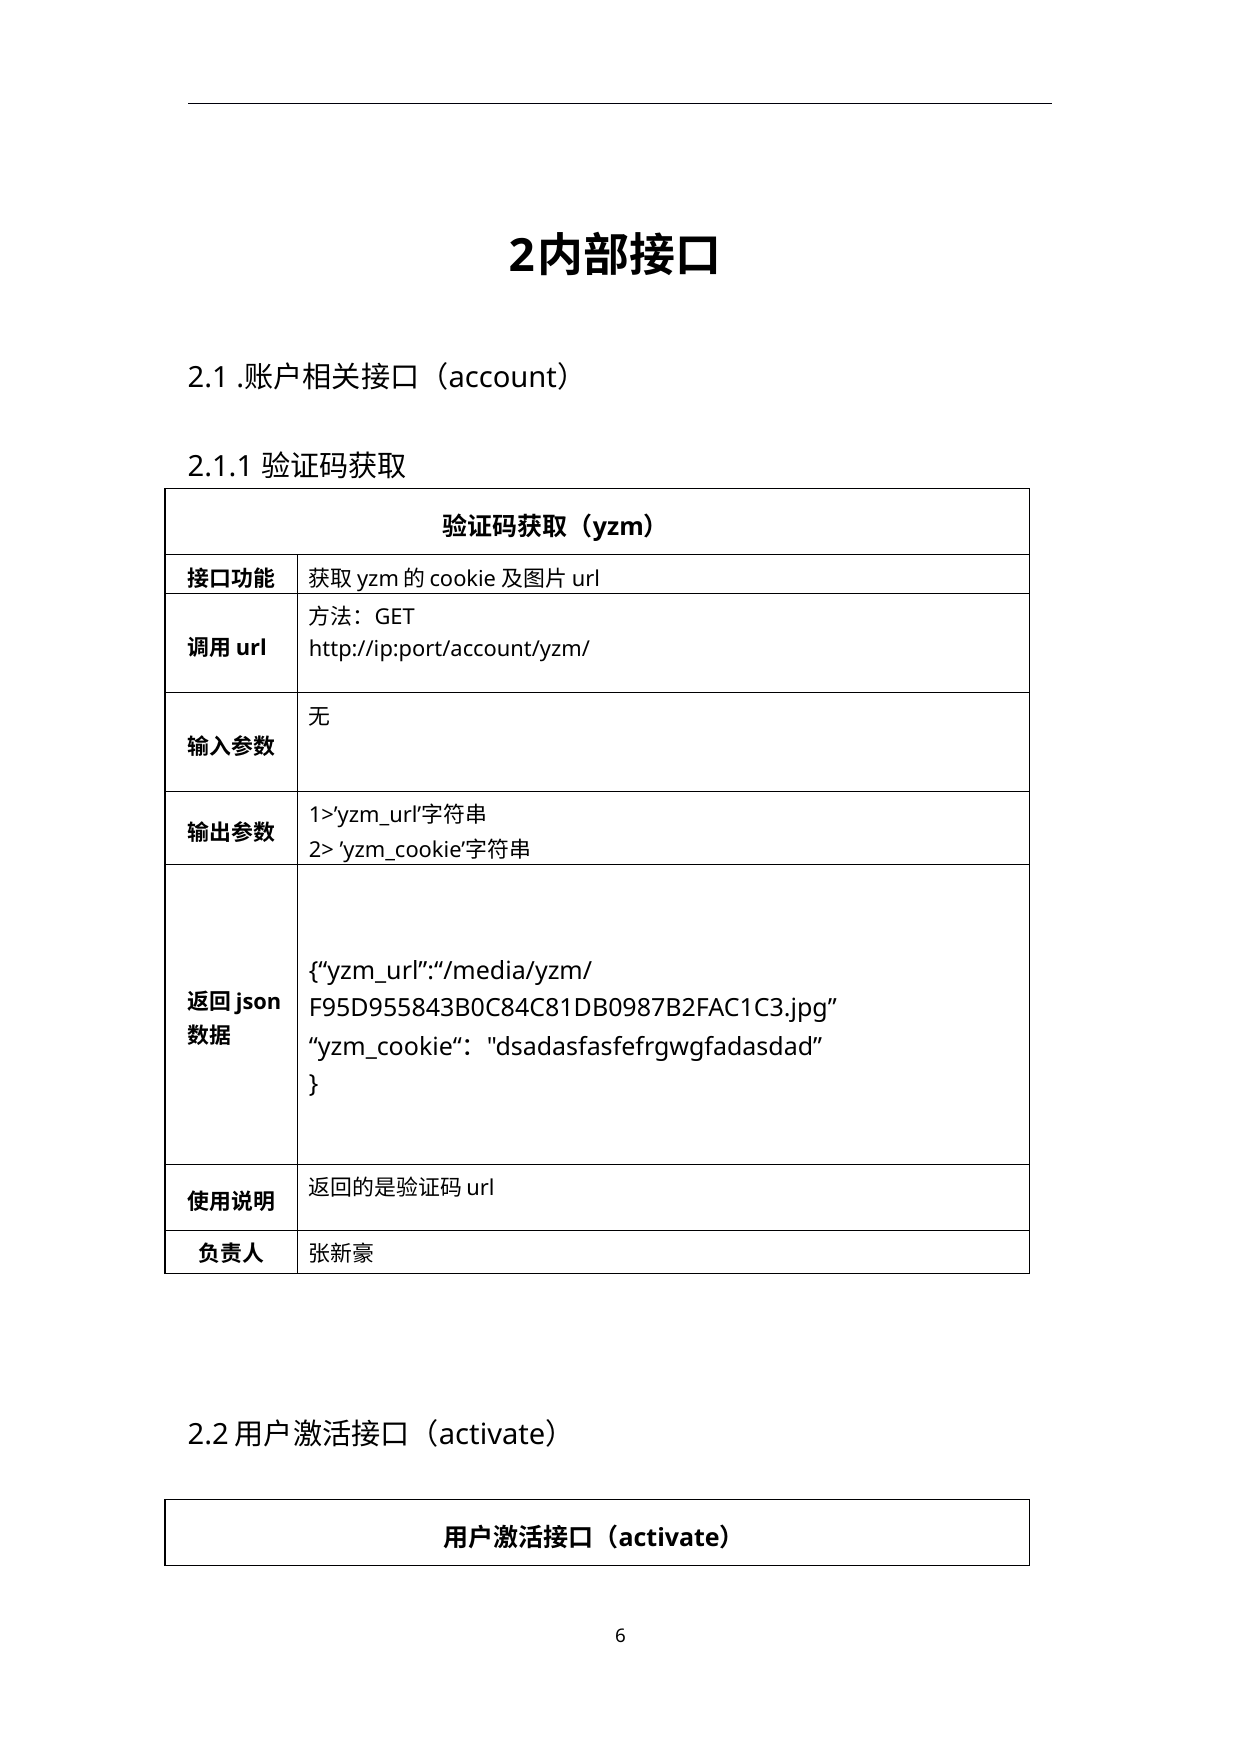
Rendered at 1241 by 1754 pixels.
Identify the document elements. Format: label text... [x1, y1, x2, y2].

table_cell 返回的是验证码url [298, 1165, 1029, 1230]
table_header 验证码获取（yzm） [298, 489, 1029, 554]
table_cell 返回json数据 [166, 865, 297, 1164]
table_cell 张新豪 [298, 1231, 1029, 1273]
text 2.2用户激活接口（activate） [187, 1411, 1053, 1453]
table_cell 调用url [166, 594, 297, 692]
table_cell 负责人 [166, 1231, 297, 1273]
table_cell 输入参数 [166, 693, 297, 791]
text 2 内部接口 [187, 218, 1053, 284]
table_header 用户激活接口（activate） [298, 1500, 1029, 1565]
table_cell {“yzm_url”:“/media/yzm/F95D955843B0C84C81DB0987B2FAC1C3.jpg” “yzm_cookie“："dsadasfasfefrgwgfadasdad” } [298, 865, 1029, 1164]
table_header [166, 489, 297, 554]
table_cell 接口功能 [166, 555, 297, 592]
table_cell 使用说明 [166, 1165, 297, 1230]
table_cell 无 [298, 693, 1029, 791]
table_header [166, 1500, 297, 1565]
table_cell 获取yzm的cookie 及图片url [298, 555, 1029, 592]
text 2.1.1 验证码获取 [187, 442, 1053, 485]
table_cell 方法：GET http://ip:port/account/yzm/ [298, 594, 1029, 692]
table_cell 1>’yzm_url’字符串 2> ’yzm_cookie’字符串 [298, 792, 1029, 863]
text 2.1 .账户相关接口（account） [187, 354, 1053, 396]
table_cell 输出参数 [166, 792, 297, 863]
